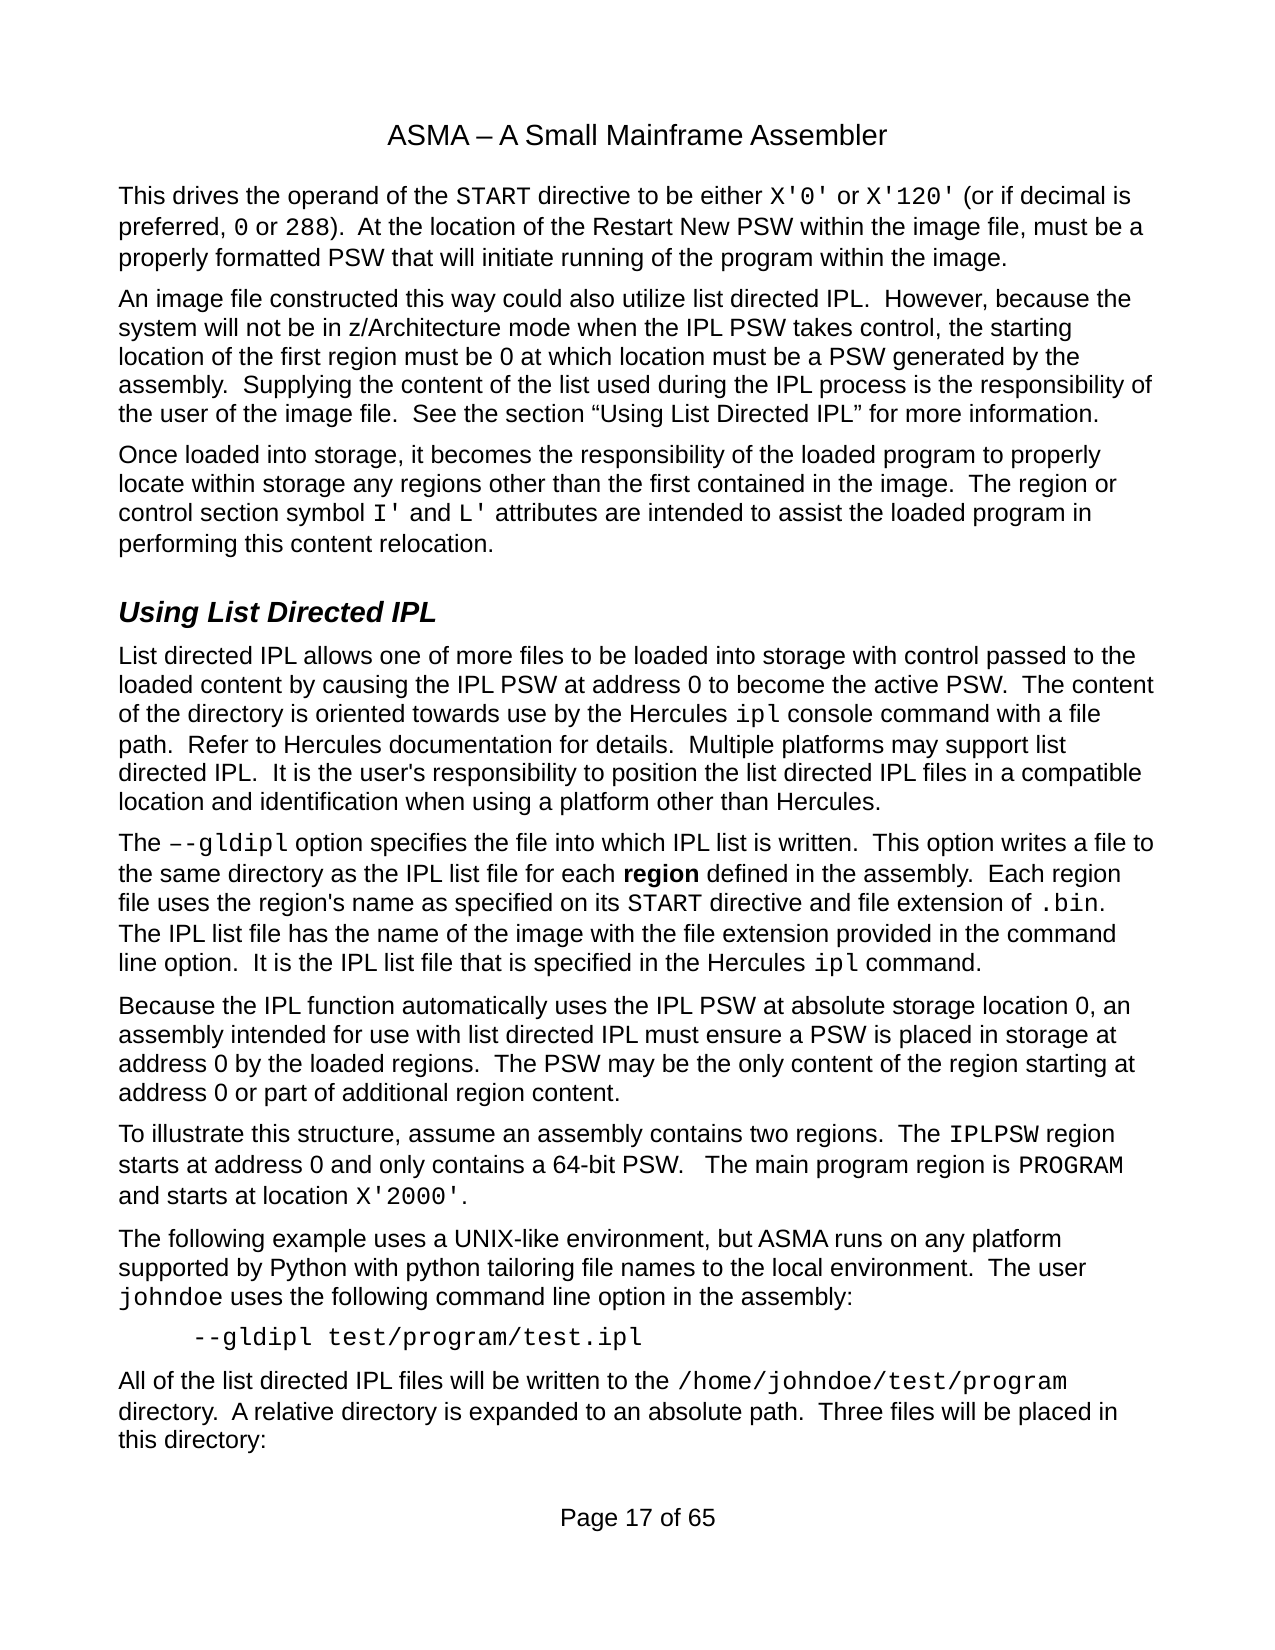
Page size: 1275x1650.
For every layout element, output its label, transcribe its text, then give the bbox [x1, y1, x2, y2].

text All of the list directed IPL files will be written to the /home/johndoe/test/program directory. A relative directory is expanded to an absolute path. Three files will be placed in this directory: [118, 1366, 1157, 1454]
text --gldipl test/program/test.ipl [192, 1325, 1157, 1353]
text An image file constructed this way could also utilize list directed IPL. However, because the system will not be in z/Architecture mode when the IPL PSW takes control, the starting location of the first region must be 0 at which location must be a PSW generated by the assembly. Supplying the content of the list used during the IPL process is the responsibility of the user of the image file. See the section “Using List Directed IPL” for more information. [118, 284, 1157, 428]
text This drives the operand of the START directive to be either X'0' or X'120' (or if decimal is preferred, 0 or 288). At the location of the Restart New PSW within the image file, must be a properly formatted PSW that will initiate running of the program within the image. [118, 181, 1157, 272]
text Because the IPL function automatically uses the IPL PSW at absolute storage location 0, an assembly intended for use with list directed IPL must ensure a PSW is placed in storage at address 0 by the loaded regions. The PSW may be the only content of the region starting at address 0 or part of additional region content. [118, 991, 1157, 1106]
text The following example uses a UNIX-like environment, but ASMA runs on any platform supported by Python with python tailoring file names to the local environment. The user johndoe uses the following command line option in the assembly: [118, 1224, 1157, 1312]
text The –-gldipl option specifies the file into which IPL list is written. This option writes a file to the same directory as the IPL list file for each region defined in the assembly. Each region file uses the region's name as specified on its START directive and file extension of .bin. The IPL list file has the name of the image with the file extension provided in the command line option. It is the IPL list file that is specified in the Hercules ipl command. [118, 828, 1157, 979]
text List directed IPL allows one of more files to be loaded into storage with control passed to the loaded content by causing the IPL PSW at address 0 to become the active PSW. The content of the directory is oriented towards use by the Hercules ipl console command with a file path. Refer to Hercules documentation for details. Multiple platforms may support list directed IPL. It is the user's responsibility to position the list directed IPL files in a compatible location and identification when using a platform other than Hercules. [118, 641, 1157, 816]
text Once loaded into storage, it becomes the responsibility of the loaded program to properly locate within storage any regions other than the first contained in the image. The region or control section symbol I' and L' attributes are intended to assist the loaded program in performing this content relocation. [118, 441, 1157, 558]
text To illustrate this structure, assume an assembly contains two regions. The IPLPSW region starts at address 0 and only contains a 64-bit PSW. The main program region is PROGRAM and starts at location X'2000'. [118, 1119, 1157, 1212]
subtitle Using List Directed IPL [118, 595, 1157, 629]
